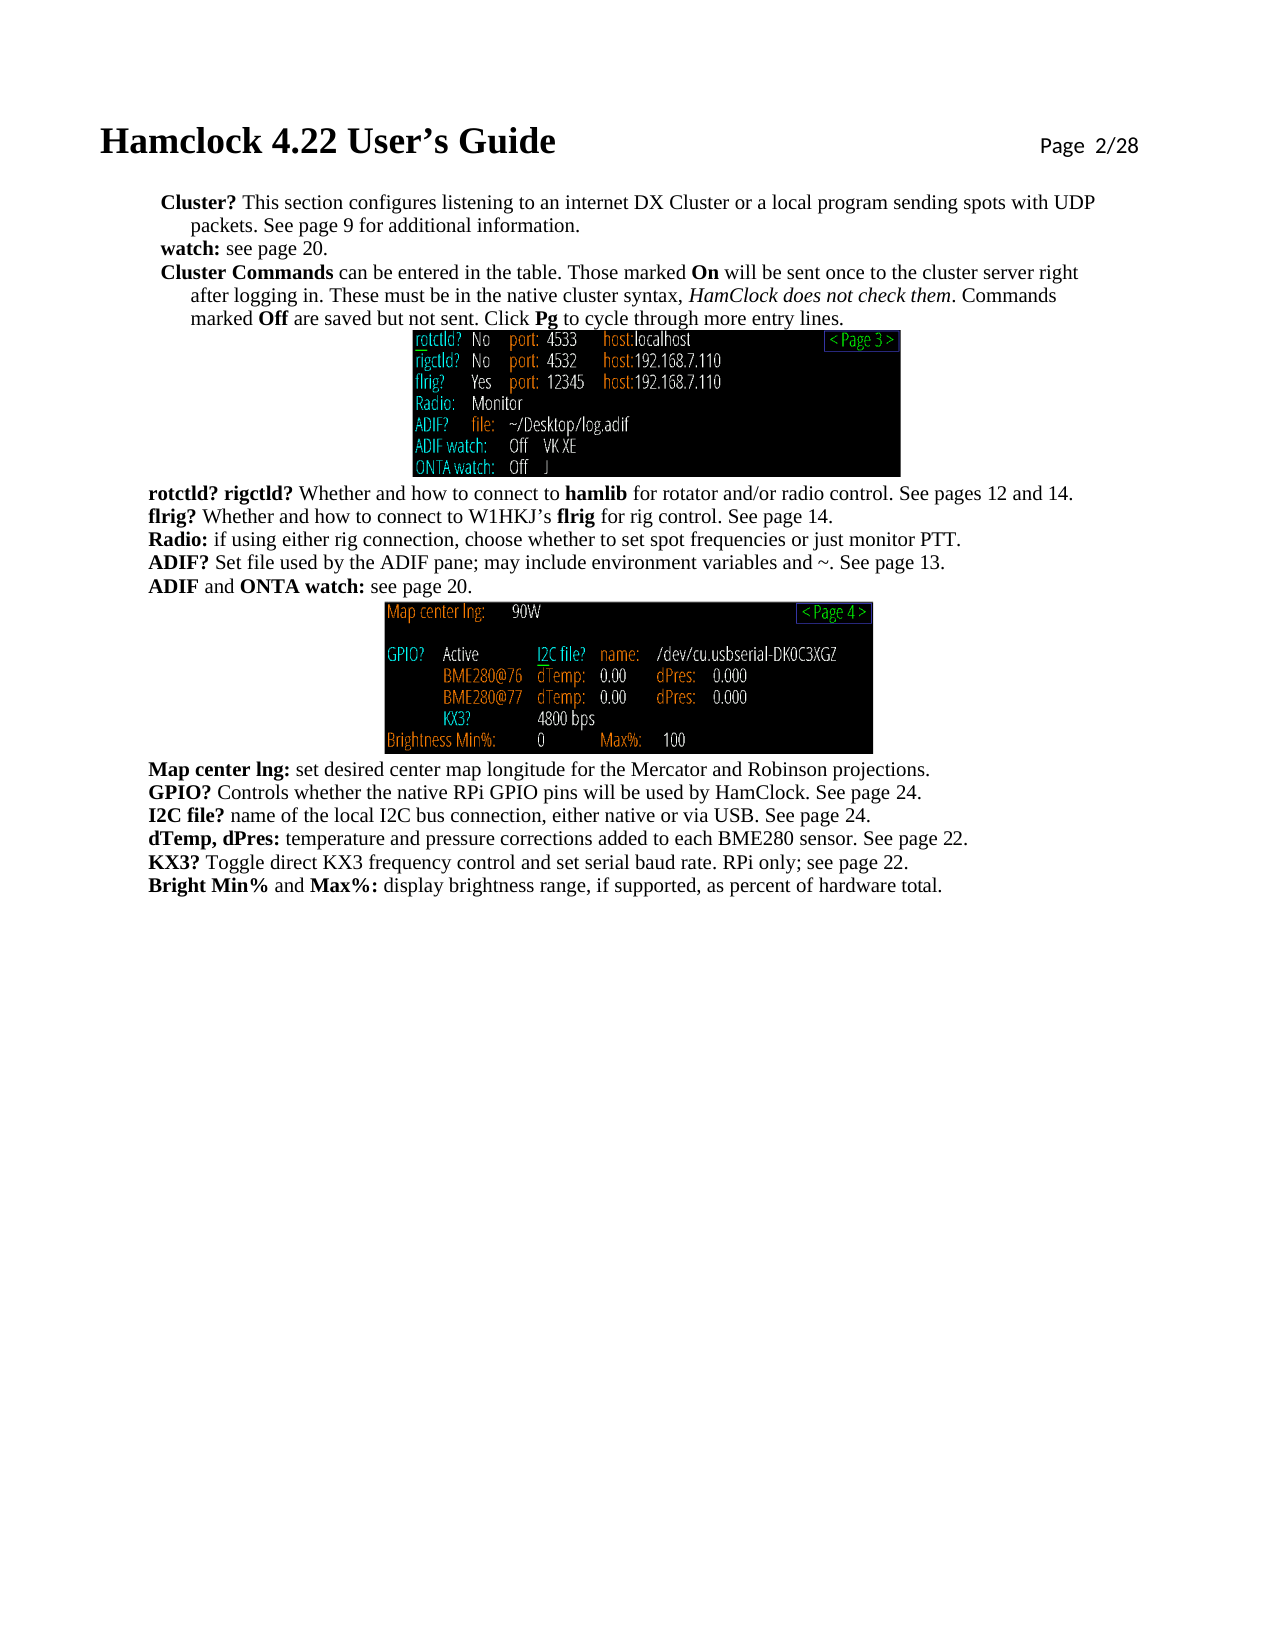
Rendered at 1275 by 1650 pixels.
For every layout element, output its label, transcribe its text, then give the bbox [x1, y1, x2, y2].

text KX3? Toggle direct KX3 frequency control and set serial baud rate. RPi only; see page 22. [148, 851, 1157, 874]
text Cluster? This section configures listening to an internet DX Cluster or a local program sending spots with UDP packets. See page 9 for additional information. [160, 191, 1157, 237]
text ADIF? Set file used by the ADIF pane; may include environment variables and ~. See page 13. [148, 551, 1157, 574]
text Map center lng: set desired center map longitude for the Mercator and Robinson projections. GPIO? Controls whether the native RPi GPIO pins will be used by HamClock. See page 24. I2C file? name of the local I2C bus connection, either native or via USB. See page 24. [148, 603, 945, 827]
text flrig? Whether and how to connect to W1HKJ’s flrig for rig control. See page 14. [148, 505, 1157, 528]
text Cluster Commands can be entered in the table. Those marked On will be sent once to the cluster server right after logging in. These must be in the native cluster syntax, HamClock does not check them. Commands marked Off are saved but not sent. Click Pg to cycle through more entry lines. [160, 261, 1100, 330]
text Radio: if using either rig connection, choose whether to set spot frequencies or just monitor PTT. [148, 528, 1157, 551]
picture [412, 330, 901, 477]
text ADIF and ONTA watch: see page 20. [148, 574, 1157, 598]
text rotctld? rigctld? Whether and how to connect to hamlib for rotator and/or radio control. See pages 12 and 14. [148, 481, 1157, 505]
text dTemp, dPres: temperature and pressure corrections added to each BME280 sensor. See page 22. [148, 827, 1157, 851]
text watch: see page 20. [160, 237, 1157, 261]
picture [384, 601, 874, 754]
text Bright Min% and Max%: display brightness range, if supported, as percent of hardware total. [148, 874, 1157, 897]
